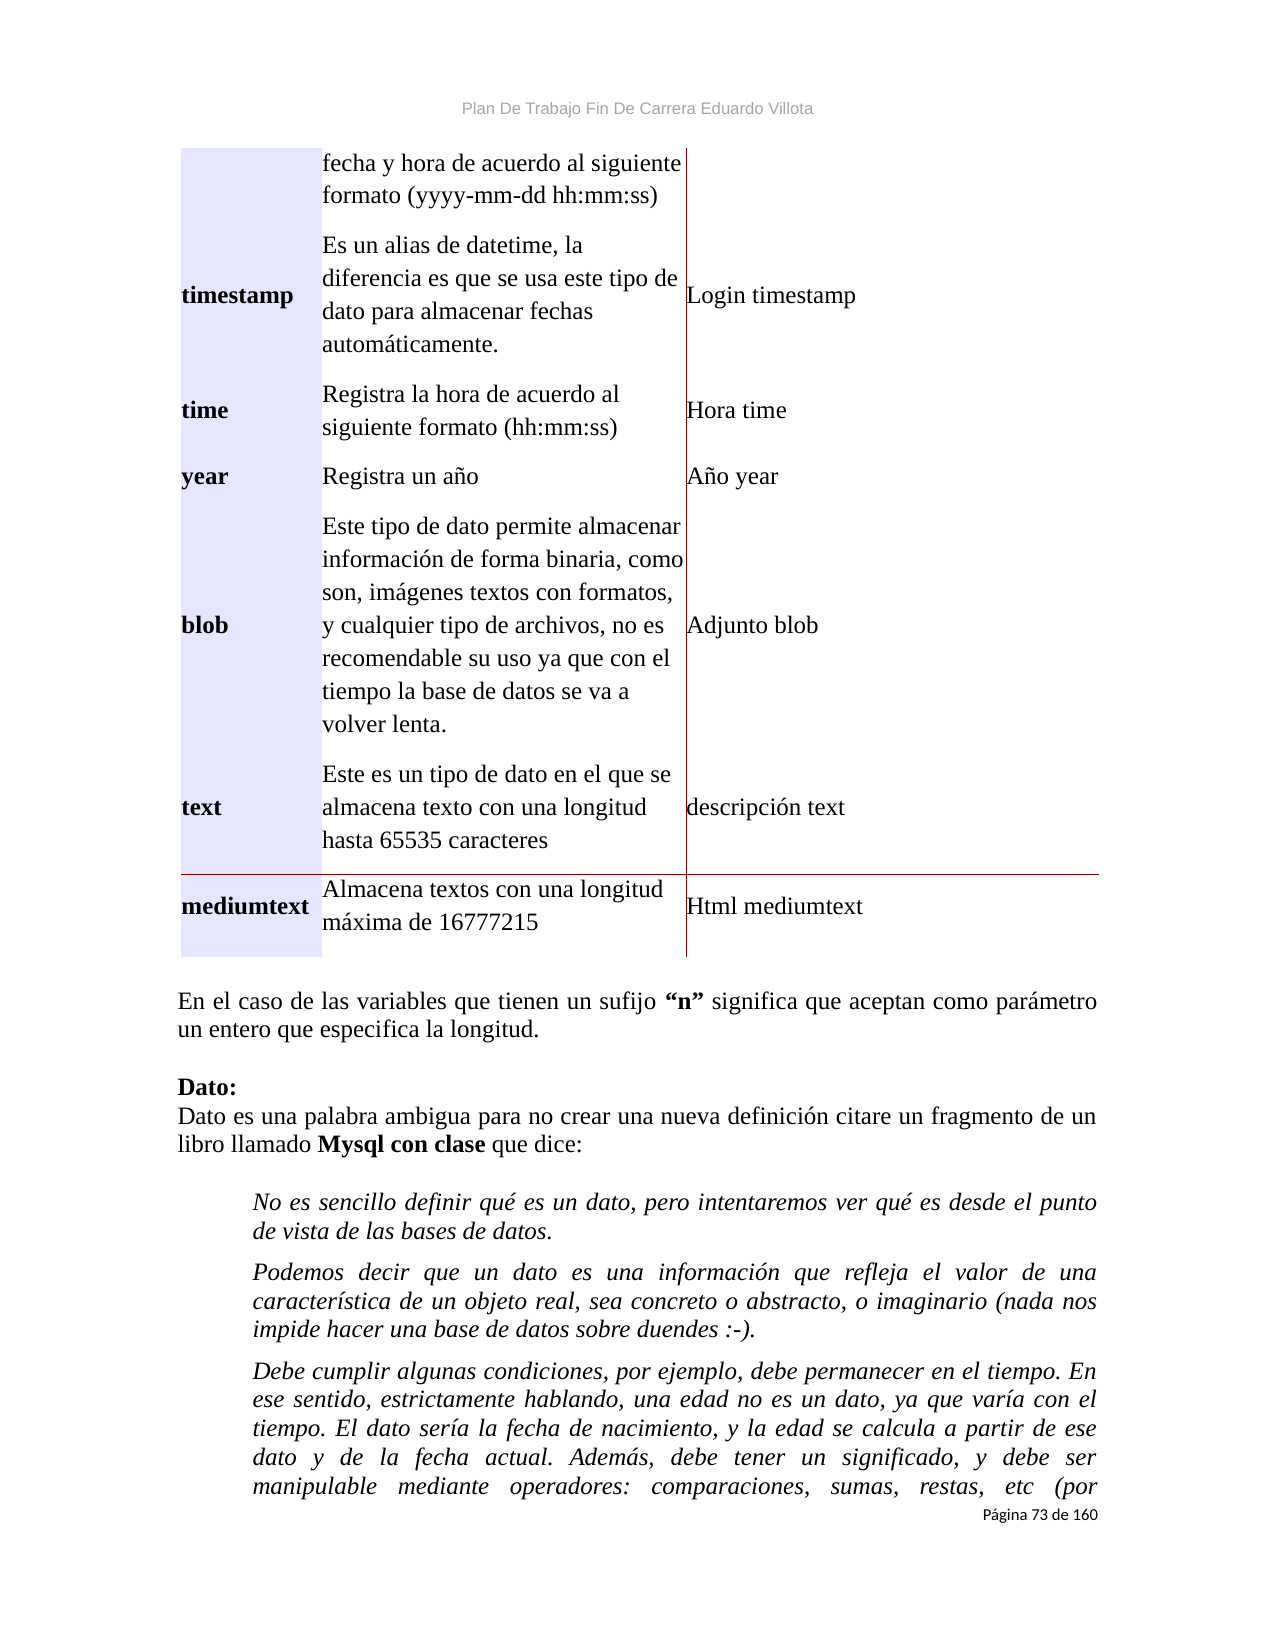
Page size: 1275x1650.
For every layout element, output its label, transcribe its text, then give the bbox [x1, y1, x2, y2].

table_cell blob [181, 511, 322, 759]
table_cell Login timestamp [687, 230, 1099, 379]
table_cell fecha y hora de acuerdo al siguiente formato (yyyy-mm-dd hh:mm:ss) [322, 148, 686, 230]
table_cell Registra la hora de acuerdo al siguiente formato (hh:mm:ss) [322, 379, 686, 461]
table_cell Este es un tipo de dato en el que se almacena texto con una longitud hasta 65535 caracteres [322, 759, 686, 874]
table_cell Este tipo de dato permite almacenar información de forma binaria, como son, imágenes textos con formatos, y cualquier tipo de archivos, no es recomendable su uso ya que con el tiempo la base de datos se va a volver lenta. [322, 511, 686, 759]
table_cell Año year [687, 461, 1099, 511]
table_cell [181, 148, 322, 230]
text Dato es una palabra ambigua para no crear una nueva definición citare un fragmento de un libro llamado Mysql con clase que dice: [177, 1101, 1098, 1158]
table_cell time [181, 379, 322, 461]
table_cell [687, 148, 1099, 230]
table_cell Registra un año [322, 461, 686, 511]
text Dato: [177, 1072, 1098, 1101]
text En el caso de las variables que tienen un sufijo “n” significa que aceptan como parámetro un entero que especifica la longitud. [177, 986, 1098, 1043]
table_cell Almacena textos con una longitud máxima de 16777215 [322, 875, 686, 957]
table_cell Adjunto blob [687, 511, 1099, 759]
table_cell descripción text [687, 759, 1099, 874]
text No es sencillo definir qué es un dato, pero intentaremos ver qué es desde el punto de vista de las bases de datos. [252, 1187, 1098, 1244]
table_cell year [181, 461, 322, 511]
table_cell Es un alias de datetime, la diferencia es que se usa este tipo de dato para almacenar fechas automáticamente. [322, 230, 686, 379]
text Debe cumplir algunas condiciones, por ejemplo, debe permanecer en el tiempo. En ese sentido, estrictamente hablando, una edad no es un dato, ya que varía con el tiempo. El dato sería la fecha de nacimiento, y la edad se calcula a partir de ese dato y de la fecha actual. Además, debe tener un significado, y debe ser manipulable mediante operadores: comparaciones, sumas, restas, etc (por [252, 1356, 1098, 1499]
table_cell timestamp [181, 230, 322, 379]
text Podemos decir que un dato es una información que refleja el valor de una característica de un objeto real, sea concreto o abstracto, o imaginario (nada nos impide hacer una base de datos sobre duendes :-). [252, 1257, 1098, 1343]
table_cell Html mediumtext [687, 875, 1099, 957]
table_cell text [181, 759, 322, 874]
table_cell mediumtext [181, 875, 322, 957]
table_cell Hora time [687, 379, 1099, 461]
